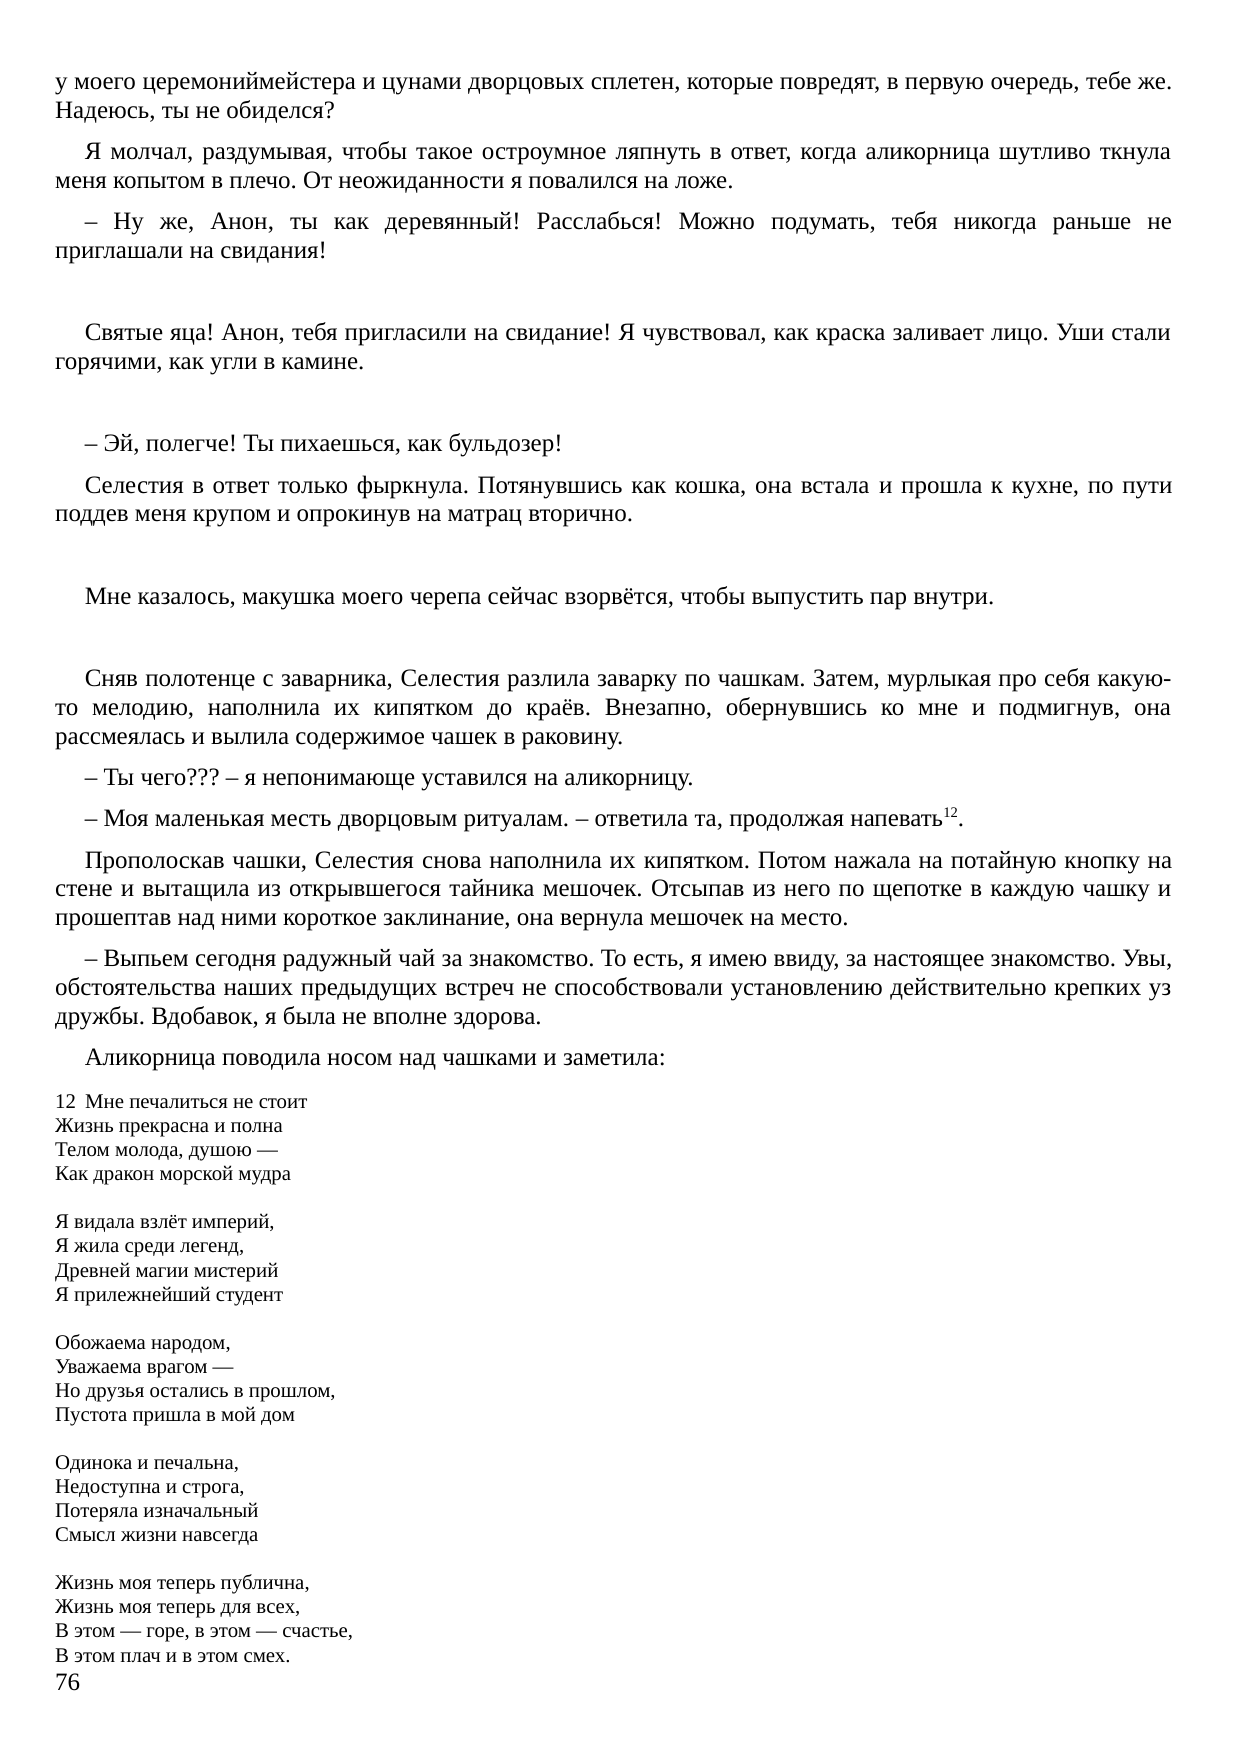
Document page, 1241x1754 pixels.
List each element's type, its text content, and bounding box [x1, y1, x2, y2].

text Я молчал, раздумывая, чтобы такое остроумное ляпнуть в ответ, когда аликорница шутливо ткнула меня копытом в плечо. От неожиданности я повалился на ложе. [55, 136, 1173, 193]
text Мне казалось, макушка моего черепа сейчас взорвётся, чтобы выпустить пар внутри. [55, 581, 1173, 610]
text Древней магии мистерий [55, 1257, 1173, 1282]
text у моего церемониймейстера и цунами дворцовых сплетен, которые повредят, в первую очередь, тебе же. Надеюсь, ты не обиделся? [55, 66, 1173, 123]
text Обожаема народом, [55, 1330, 1173, 1354]
text Недоступна и строга, [55, 1474, 1173, 1498]
text – Ну же, Анон, ты как деревянный! Расслабься! Можно подумать, тебя никогда раньше не приглашали на свидания! [55, 206, 1173, 263]
text Прополоскав чашки, Селестия снова наполнила их кипятком. Потом нажала на потайную кнопку на стене и вытащила из открывшегося тайника мешочек. Отсыпав из него по щепотке в каждую чашку и прошептав над ними короткое заклинание, она вернула мешочек на место. [55, 845, 1173, 931]
text Одинока и печальна, [55, 1450, 1173, 1474]
text Как дракон морской мудра [55, 1161, 1173, 1185]
text – Эй, полегче! Ты пихаешься, как бульдозер! [55, 428, 1173, 457]
text В этом — горе, в этом — счастье, [55, 1618, 1173, 1642]
text Аликорница поводила носом над чашками и заметила: [55, 1042, 1173, 1071]
text Жизнь моя теперь для всех, [55, 1594, 1173, 1618]
text Святые яца! Анон, тебя пригласили на свидание! Я чувствовал, как краска заливает лицо. Уши стали горячими, как угли в камине. [55, 317, 1173, 375]
text Мне печалиться не стоит [55, 1089, 1173, 1113]
text Уважаема врагом — [55, 1354, 1173, 1378]
text Я видала взлёт империй, [55, 1209, 1173, 1233]
text Но друзья остались в прошлом, [55, 1378, 1173, 1402]
text Смысл жизни навсегда [55, 1522, 1173, 1546]
text Пустота пришла в мой дом [55, 1402, 1173, 1426]
text Я прилежнейший студент [55, 1282, 1173, 1306]
text Телом молода, душою — [55, 1137, 1173, 1161]
text Я жила среди легенд, [55, 1233, 1173, 1257]
text – Выпьем сегодня радужный чай за знакомство. То есть, я имею ввиду, за настоящее знакомство. Увы, обстоятельства наших предыдущих встреч не способствовали установлению действительно крепких уз дружбы. Вдобавок, я была не вполне здорова. [55, 943, 1173, 1030]
text Сняв полотенце с заварника, Селестия разлила заварку по чашкам. Затем, мурлыкая про себя какую-то мелодию, наполнила их кипятком до краёв. Внезапно, обернувшись ко мне и подмигнув, она рассмеялась и вылила содержимое чашек в раковину. [55, 663, 1173, 750]
text – Моя маленькая месть дворцовым ритуалам. – ответила та, продолжая напевать. [55, 803, 1173, 832]
text Жизнь прекрасна и полна [55, 1113, 1173, 1137]
text В этом плач и в этом смех. [55, 1642, 1173, 1667]
text Жизнь моя теперь публична, [55, 1570, 1173, 1594]
text – Ты чего??? – я непонимающе уставился на аликорницу. [55, 762, 1173, 791]
text Селестия в ответ только фыркнула. Потянувшись как кошка, она встала и прошла к кухне, по пути поддев меня крупом и опрокинув на матрац вторично. [55, 470, 1173, 527]
text Потеряла изначальный [55, 1498, 1173, 1522]
